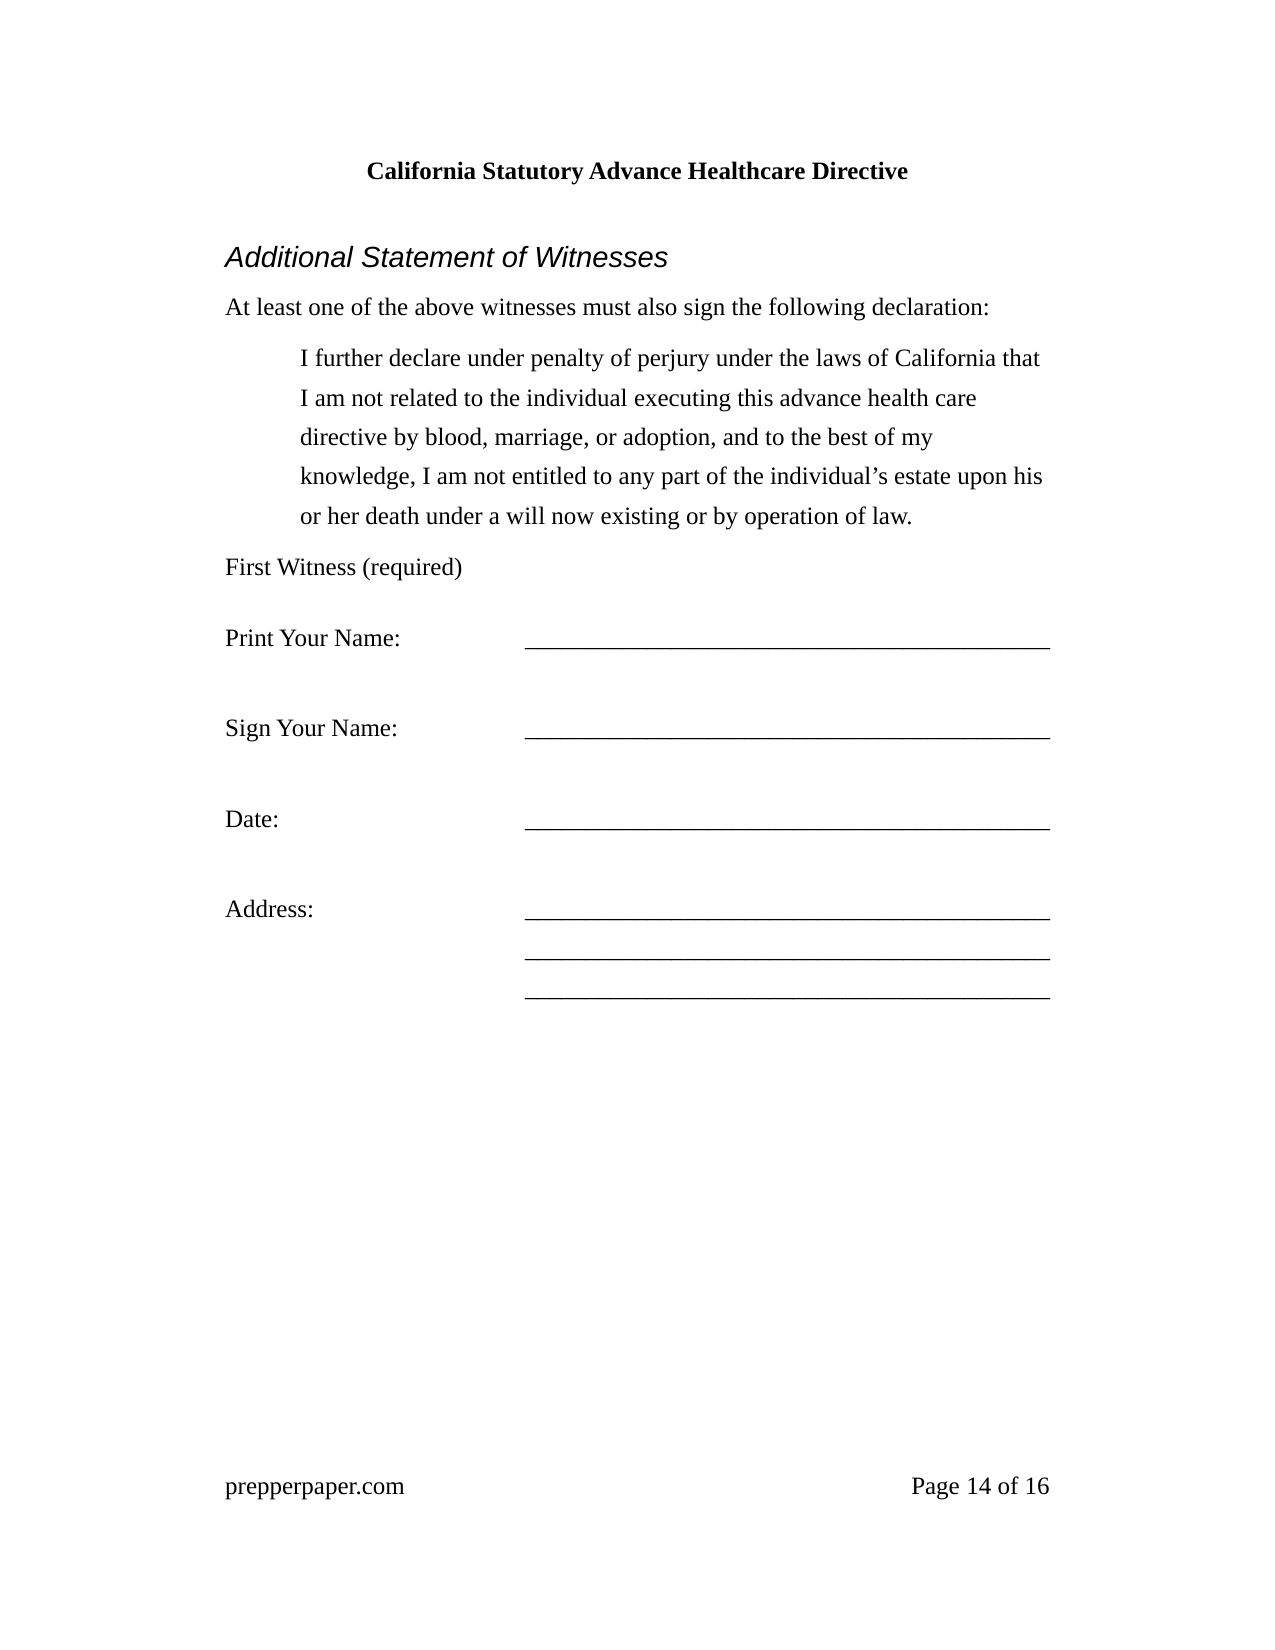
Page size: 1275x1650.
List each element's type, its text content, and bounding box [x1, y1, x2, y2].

text At least one of the above witnesses must also sign the following declaration: [225, 292, 1050, 321]
subtitle Additional Statement of Witnesses [225, 240, 1050, 273]
text I further declare under penalty of perjury under the laws of California that I am not related to the individual executing this advance health care directive by blood, marriage, or adoption, and to the best of my knowledge, I am not entitled to any part of the individual’s estate upon his or her death under a will now existing or by operation of law. [300, 343, 1050, 529]
text First Witness (required) [225, 552, 1050, 581]
text Date: [225, 804, 1050, 833]
text Sign Your Name: [225, 713, 1050, 742]
text Print Your Name: [225, 623, 1050, 652]
text Address: [225, 894, 1050, 1002]
